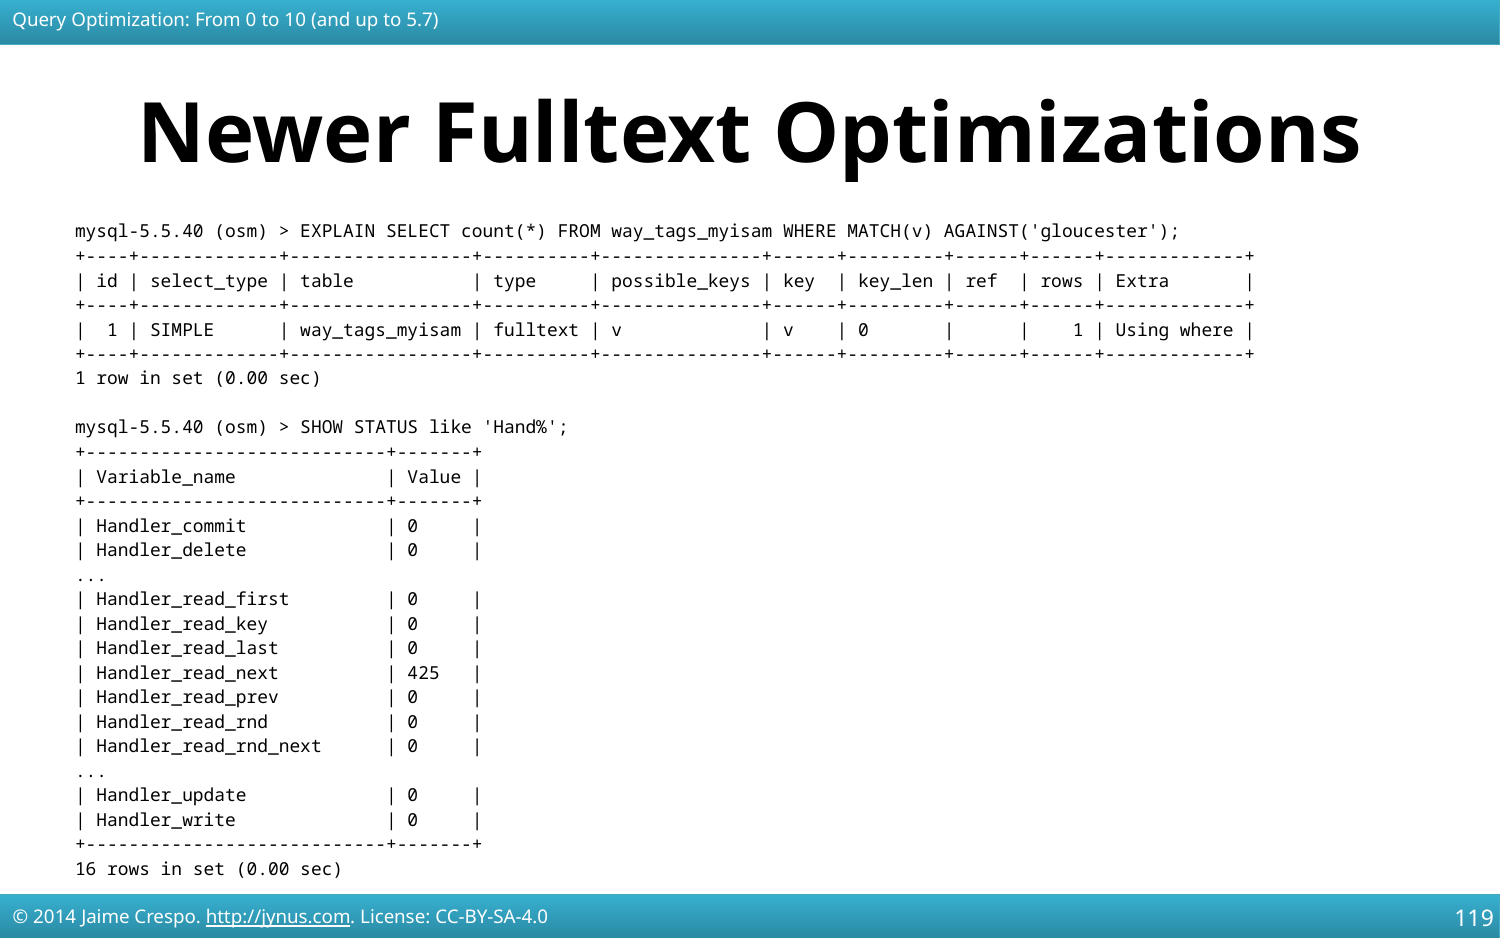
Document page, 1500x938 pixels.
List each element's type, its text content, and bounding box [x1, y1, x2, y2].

title Newer Fulltext Optimizations [75, 51, 1425, 209]
slide_number [1389, 896, 1490, 935]
list mysql-5.5.40 (osm) > EXPLAIN SELECT count(*) FROM way_tags_myisam WHERE MATCH(v) AGAINST('gloucester'); +----+-------------+-----------------+----------+---------------+------+---------+------+------+-------------+ | id | select_type | table | type | possible_keys | key | key_len | ref | rows | Extra | +----+-------------+-----------------+----------+---------------+------+---------+------+------+-------------+ | 1 | SIMPLE | way_tags_myisam | fulltext | v | v | 0 | | 1 | Using where | +----+-------------+-----------------+----------+---------------+------+---------+------+------+-------------+ 1 row in set (0.00 sec) mysql-5.5.40 (osm) > SHOW STATUS like 'Hand%'; +----------------------------+-------+ | Variable_name | Value | +----------------------------+-------+ | Handler_commit | 0 | | Handler_delete | 0 | ... | Handler_read_first | 0 | | Handler_read_key | 0 | | Handler_read_last | 0 | | Handler_read_next | 425 | | Handler_read_prev | 0 | | Handler_read_rnd | 0 | | Handler_read_rnd_next | 0 | ... | Handler_update | 0 | | Handler_write | 0 | +----------------------------+-------+ 16 rows in set (0.00 sec) [75, 218, 1425, 901]
